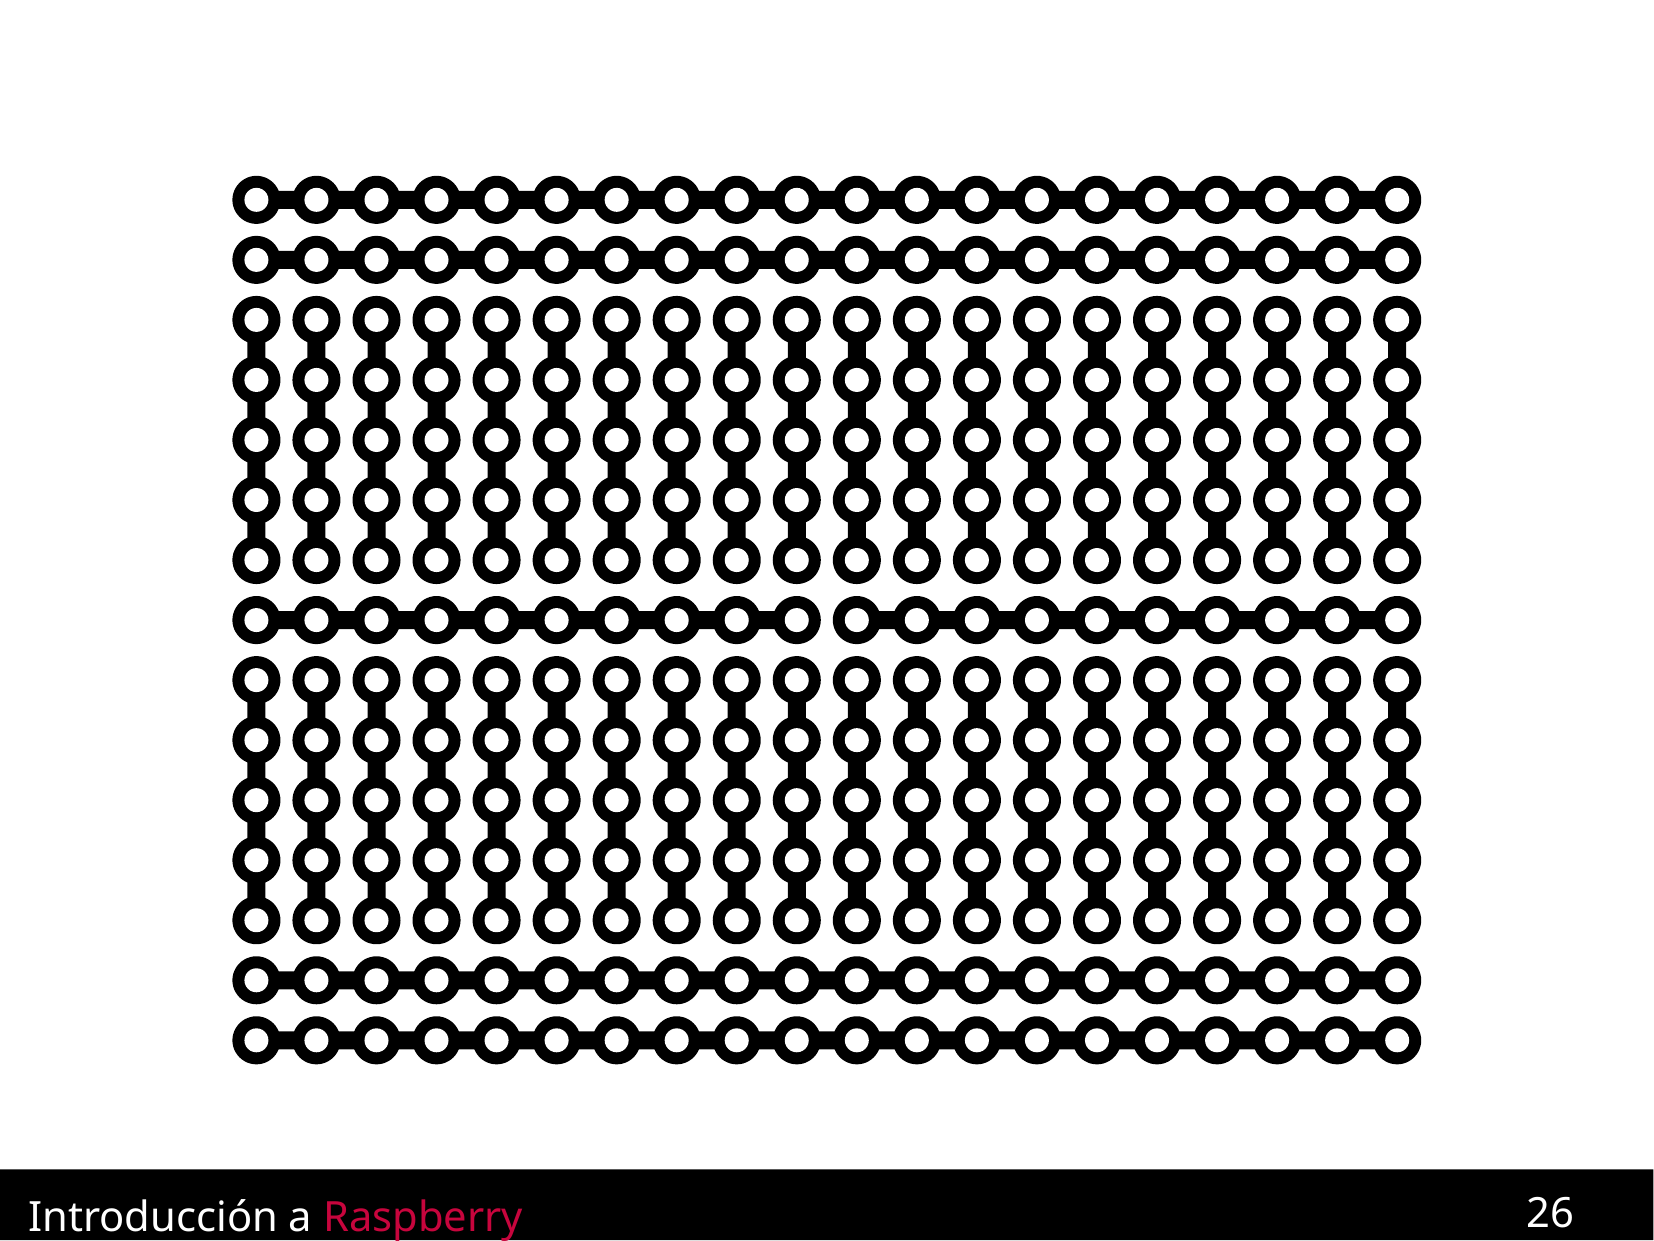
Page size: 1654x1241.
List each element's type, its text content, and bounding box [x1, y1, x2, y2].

picture [194, 138, 1459, 1102]
text_box [1521, 1175, 1654, 1241]
text_box Introducción a Raspberry Pi [13, 1179, 556, 1241]
text_box [0, 0, 1654, 1241]
